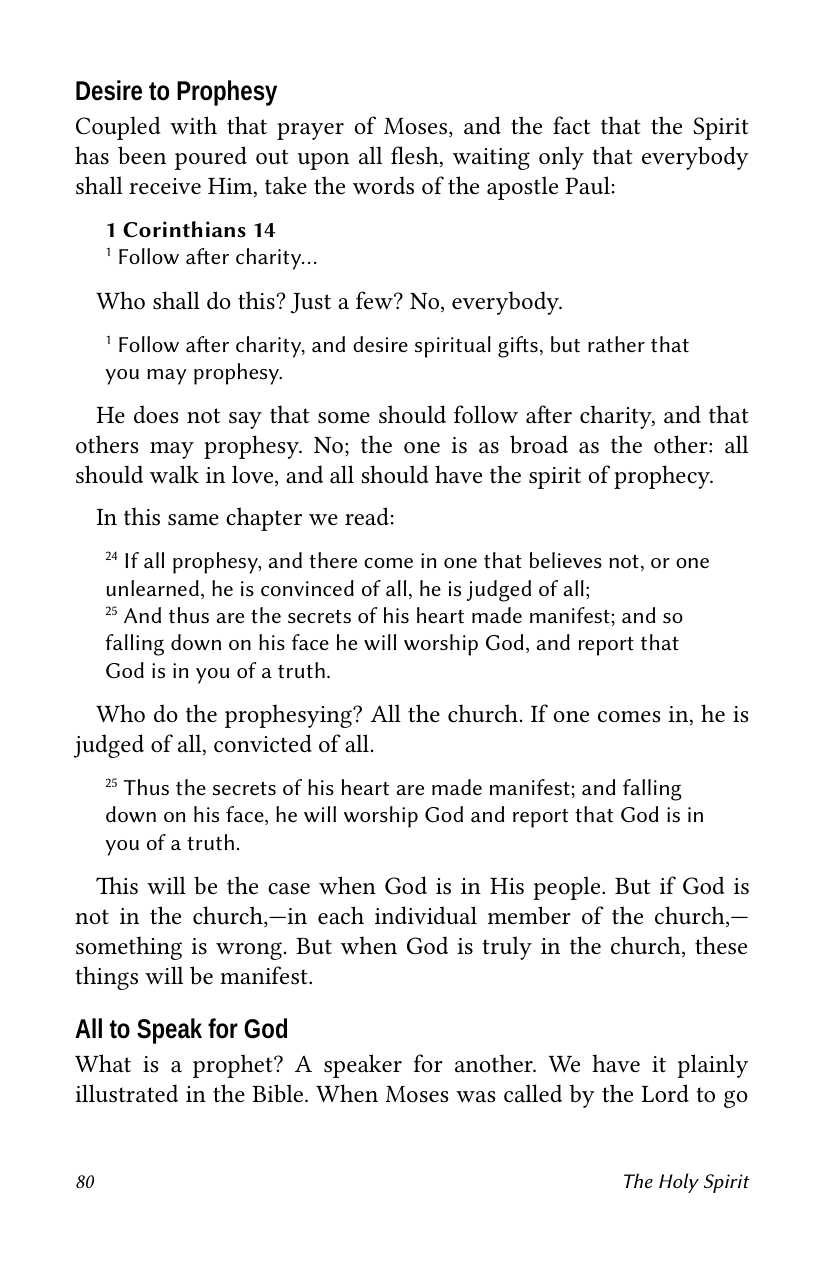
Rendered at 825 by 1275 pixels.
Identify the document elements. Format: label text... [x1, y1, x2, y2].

text Coupled with that prayer of Moses, and the fact that the Spirit has been poured out upon all flesh, waiting only that everybody shall receive Him, take the words of the apostle Paul: [75, 112, 750, 200]
subtitle Desire to Prophesy [75, 75, 750, 106]
text He does not say that some should follow after charity, and that others may prophesy. No; the one is as broad as the other: all should walk in love, and all should have the spirit of prophecy. [75, 401, 750, 490]
text 1 Follow after charity... [105, 244, 720, 271]
subtitle All to Speak for God [75, 1013, 750, 1044]
text In this same chapter we read: [75, 503, 750, 532]
text This will be the case when God is in His people. But if God is not in the church,—in each individual member of the church,—something is wrong. But when God is truly in the church, these things will be manifest. [75, 872, 750, 990]
text Who do the prophesying? All the church. If one comes in, he is judged of all, convicted of all. [75, 700, 750, 758]
text 25 Thus the secrets of his heart are made manifest; and falling down on his face, he will worship God and report that God is in you of a truth. [105, 775, 720, 856]
text 25 And thus are the secrets of his heart made manifest; and so falling down on his face he will worship God, and report that God is in you of a truth. [105, 603, 720, 684]
text What is a prophet? A speaker for another. We have it plainly illustrated in the Bible. When Moses was called by the Lord to go [75, 1050, 750, 1108]
text 1 Follow after charity, and desire spiritual gifts, but rather that you may prophesy. [105, 332, 720, 385]
text 24 If all prophesy, and there come in one that believes not, or one unlearned, he is convinced of all, he is judged of all; [105, 548, 720, 602]
text 1 Corinthians 14 [105, 217, 750, 243]
text Who shall do this? Just a few? No, everybody. [75, 287, 750, 315]
